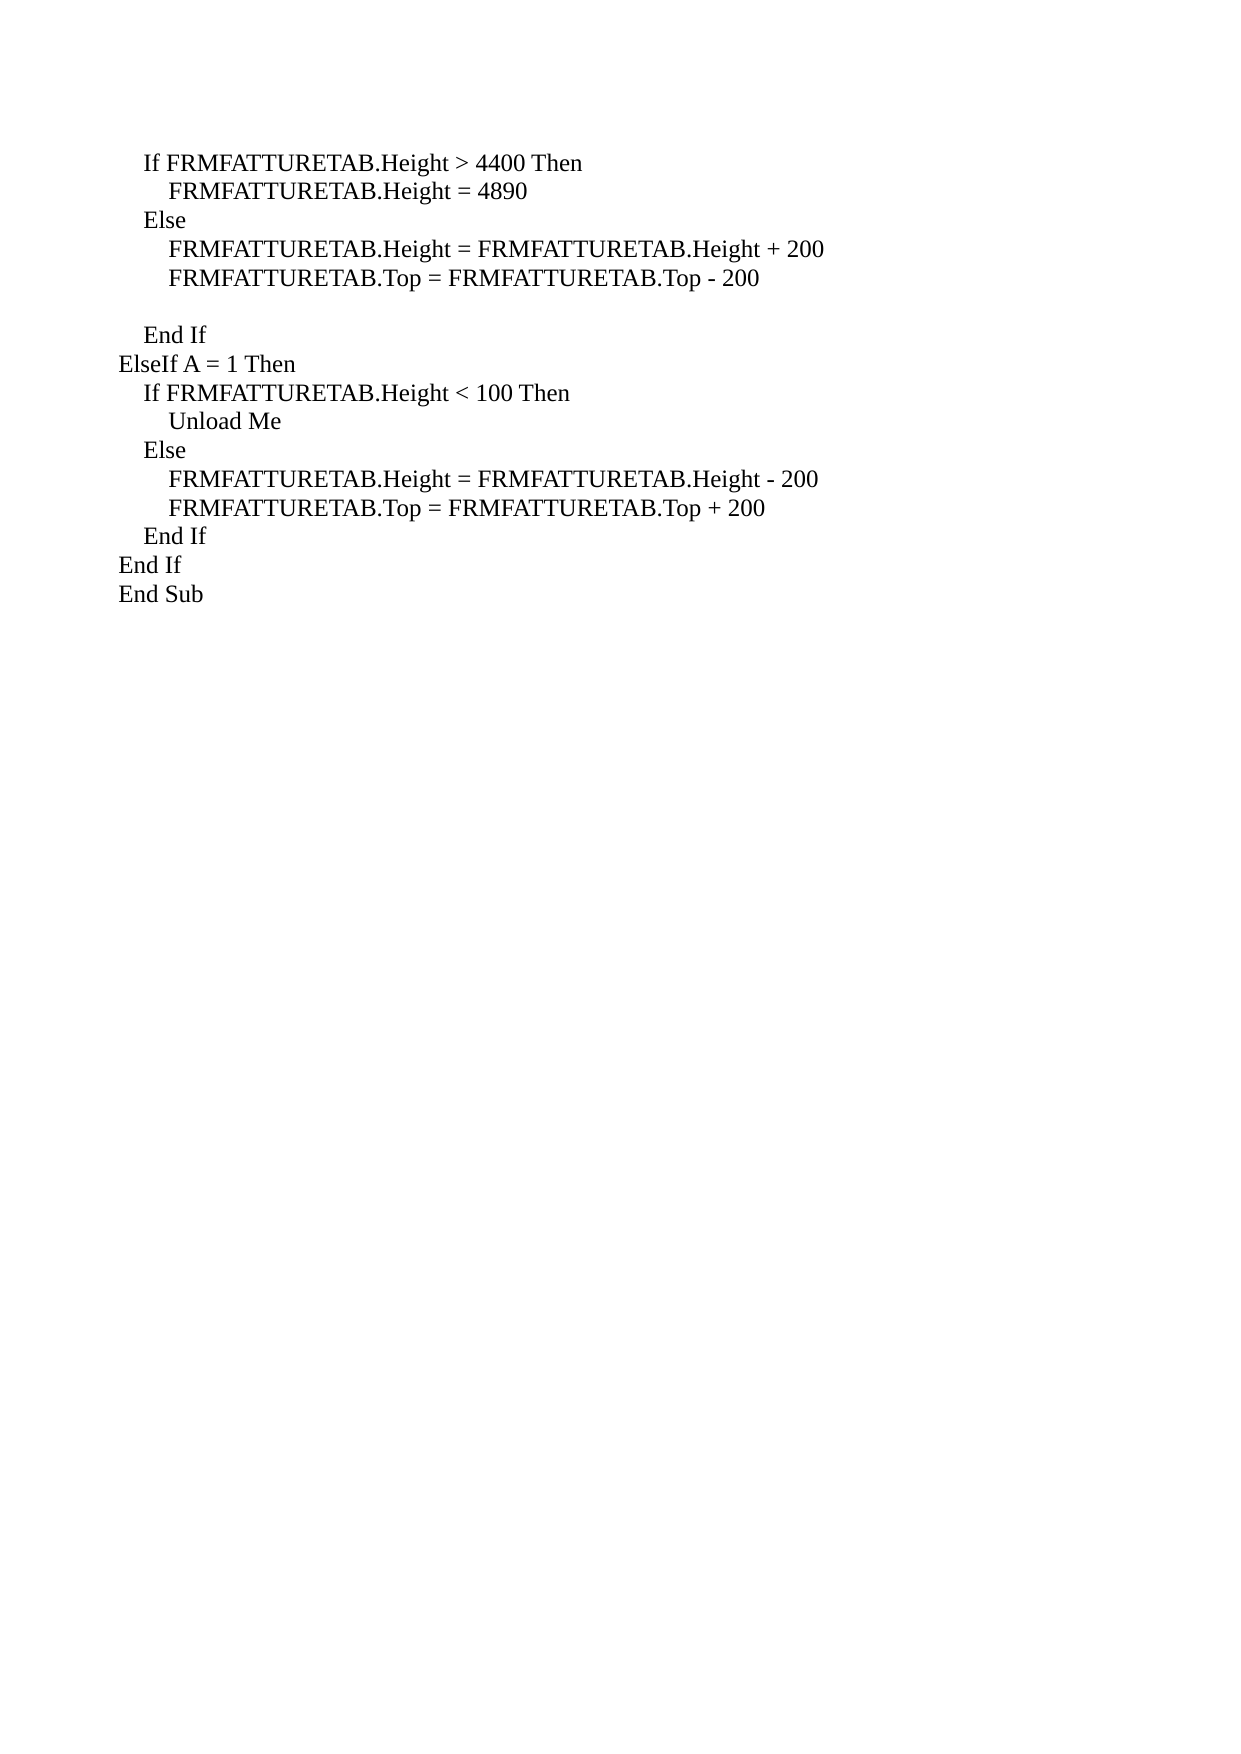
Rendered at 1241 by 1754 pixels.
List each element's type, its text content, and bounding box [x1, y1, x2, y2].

text FRMFATTURETAB.Height = FRMFATTURETAB.Height + 200 [118, 234, 1122, 263]
text FRMFATTURETAB.Top = FRMFATTURETAB.Top - 200 [118, 263, 1122, 291]
text If FRMFATTURETAB.Height > 4400 Then [118, 148, 1122, 176]
text Else [118, 435, 1122, 464]
text FRMFATTURETAB.Height = FRMFATTURETAB.Height - 200 [118, 464, 1122, 493]
text If FRMFATTURETAB.Height < 100 Then [118, 378, 1122, 406]
text End If [118, 521, 1122, 550]
text End Sub [118, 579, 1122, 608]
text Unload Me [118, 406, 1122, 435]
text FRMFATTURETAB.Height = 4890 [118, 176, 1122, 205]
text Else [118, 205, 1122, 234]
text End If [118, 550, 1122, 579]
text FRMFATTURETAB.Top = FRMFATTURETAB.Top + 200 [118, 493, 1122, 521]
text ElseIf A = 1 Then [118, 349, 1122, 378]
text End If [118, 320, 1122, 349]
